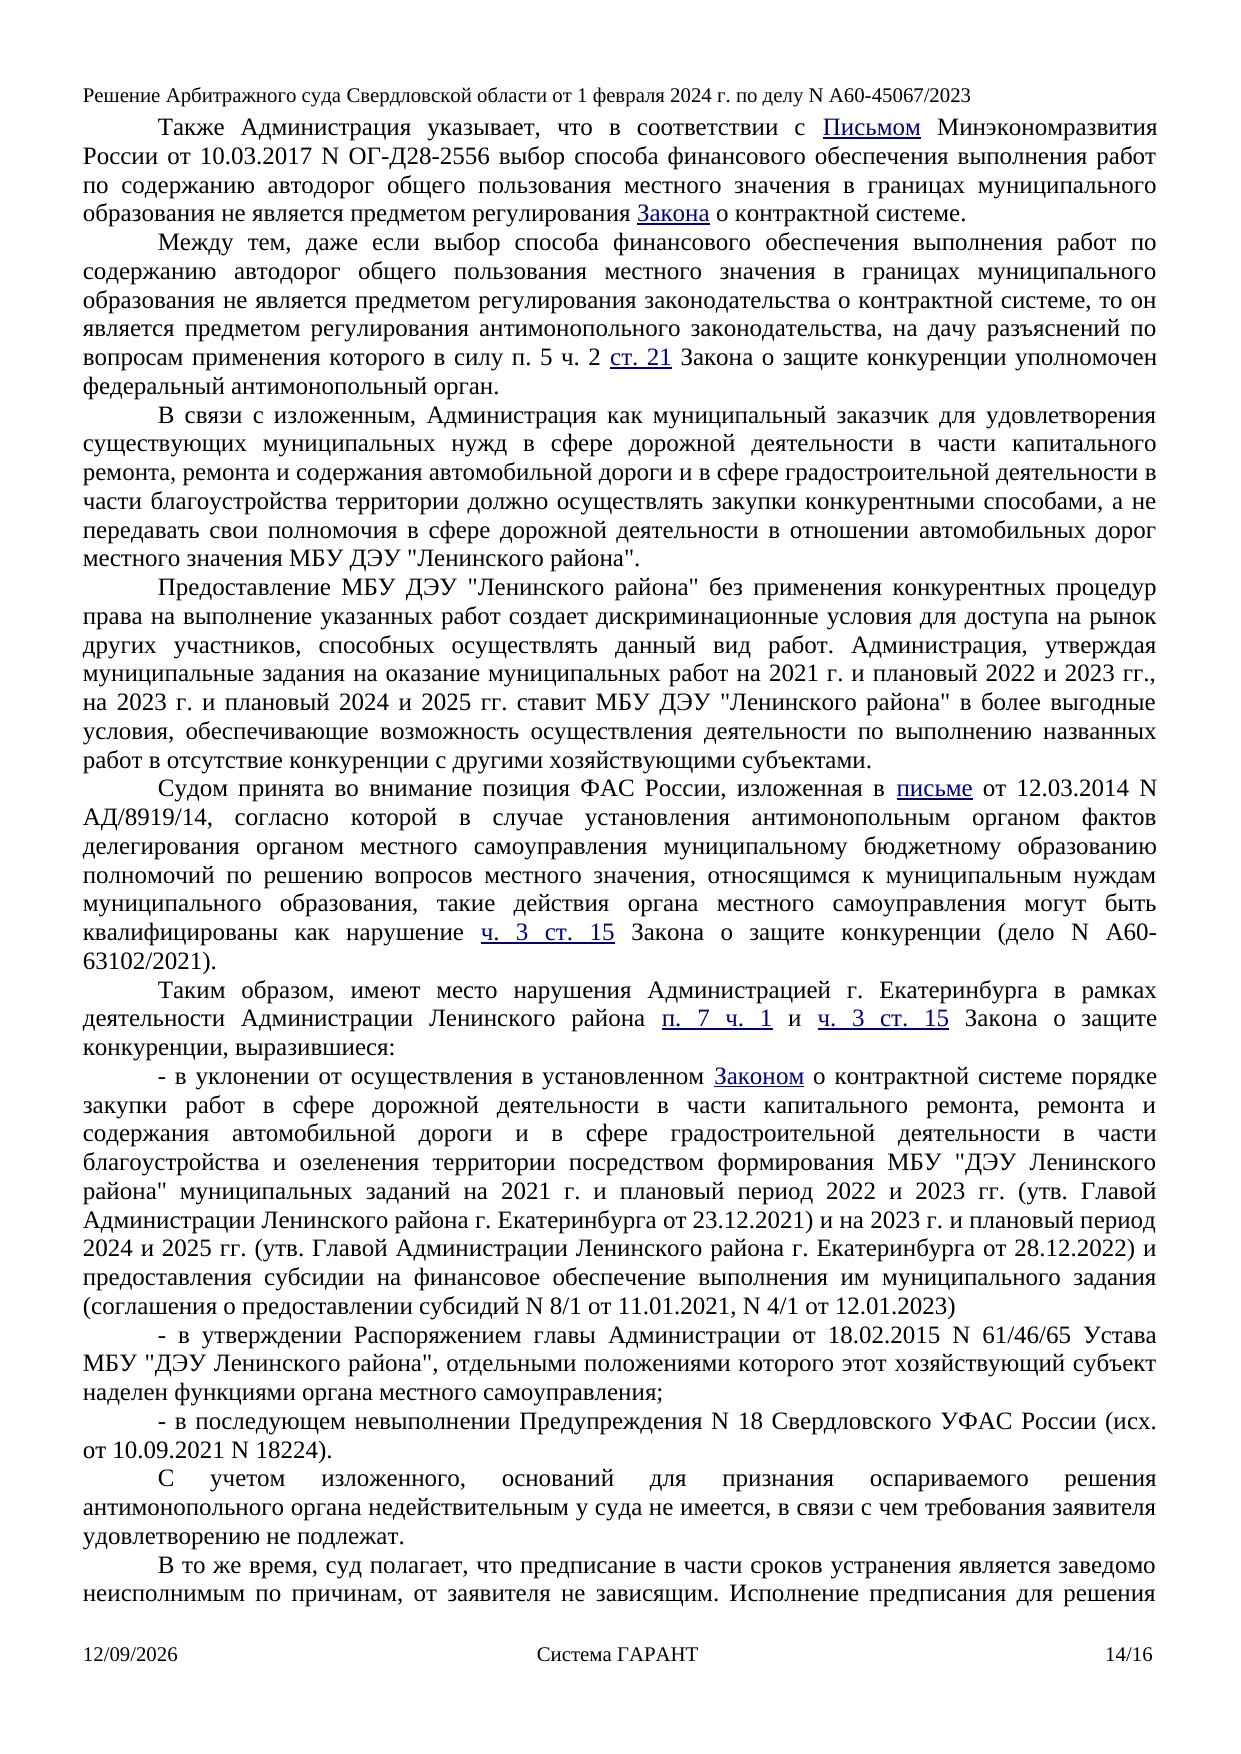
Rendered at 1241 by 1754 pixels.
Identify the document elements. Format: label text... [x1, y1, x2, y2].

text - в утверждении Распоряжением главы Администрации от 18.02.2015 N 61/46/65 Устава МБУ "ДЭУ Ленинского района", отдельными положениями которого этот хозяйствующий субъект наделен функциями органа местного самоуправления; [83, 1320, 1157, 1406]
text Предоставление МБУ ДЭУ "Ленинского района" без применения конкурентных процедур права на выполнение указанных работ создает дискриминационные условия для доступа на рынок других участников, способных осуществлять данный вид работ. Администрация, утверждая муниципальные задания на оказание муниципальных работ на 2021 г. и плановый 2022 и 2023 гг., на 2023 г. и плановый 2024 и 2025 гг. ставит МБУ ДЭУ "Ленинского района" в более выгодные условия, обеспечивающие возможность осуществления деятельности по выполнению названных работ в отсутствие конкуренции с другими хозяйствующими субъектами. [83, 572, 1157, 773]
text С учетом изложенного, оснований для признания оспариваемого решения антимонопольного органа недействительным у суда не имеется, в связи с чем требования заявителя удовлетворению не подлежат. [83, 1463, 1157, 1550]
text - в последующем невыполнении Предупреждения N 18 Свердловского УФАС России (исх. от 10.09.2021 N 18224). [83, 1406, 1157, 1463]
text - в уклонении от осуществления в установленном Законом о контрактной системе порядке закупки работ в сфере дорожной деятельности в части капитального ремонта, ремонта и содержания автомобильной дороги и в сфере градостроительной деятельности в части благоустройства и озеленения территории посредством формирования МБУ "ДЭУ Ленинского района" муниципальных заданий на 2021 г. и плановый период 2022 и 2023 гг. (утв. Главой Администрации Ленинского района г. Екатеринбурга от 23.12.2021) и на 2023 г. и плановый период 2024 и 2025 гг. (утв. Главой Администрации Ленинского района г. Екатеринбурга от 28.12.2022) и предоставления субсидии на финансовое обеспечение выполнения им муниципального задания (соглашения о предоставлении субсидий N 8/1 от 11.01.2021, N 4/1 от 12.01.2023) [83, 1061, 1157, 1320]
text В то же время, суд полагает, что предписание в части сроков устранения является заведомо неисполнимым по причинам, от заявителя не зависящим. Исполнение предписания для решения [83, 1550, 1157, 1607]
text Судом принята во внимание позиция ФАС России, изложенная в письме от 12.03.2014 N АД/8919/14, согласно которой в случае установления антимонопольным органом фактов делегирования органом местного самоуправления муниципальному бюджетному образованию полномочий по решению вопросов местного значения, относящимся к муниципальным нуждам муниципального образования, такие действия органа местного самоуправления могут быть квалифицированы как нарушение ч. 3 ст. 15 Закона о защите конкуренции (дело N А60-63102/2021). [83, 773, 1157, 975]
text Между тем, даже если выбор способа финансового обеспечения выполнения работ по содержанию автодорог общего пользования местного значения в границах муниципального образования не является предметом регулирования законодательства о контрактной системе, то он является предметом регулирования антимонопольного законодательства, на дачу разъяснений по вопросам применения которого в силу п. 5 ч. 2 ст. 21 Закона о защите конкуренции уполномочен федеральный антимонопольный орган. [83, 227, 1157, 400]
text В связи с изложенным, Администрация как муниципальный заказчик для удовлетворения существующих муниципальных нужд в сфере дорожной деятельности в части капитального ремонта, ремонта и содержания автомобильной дороги и в сфере градостроительной деятельности в части благоустройства территории должно осуществлять закупки конкурентными способами, а не передавать свои полномочия в сфере дорожной деятельности в отношении автомобильных дорог местного значения МБУ ДЭУ "Ленинского района". [83, 400, 1157, 572]
text Таким образом, имеют место нарушения Администрацией г. Екатеринбурга в рамках деятельности Администрации Ленинского района п. 7 ч. 1 и ч. 3 ст. 15 Закона о защите конкуренции, выразившиеся: [83, 975, 1157, 1061]
text Также Администрация указывает, что в соответствии с Письмом Минэкономразвития России от 10.03.2017 N ОГ-Д28-2556 выбор способа финансового обеспечения выполнения работ по содержанию автодорог общего пользования местного значения в границах муниципального образования не является предметом регулирования Закона о контрактной системе. [83, 112, 1157, 227]
